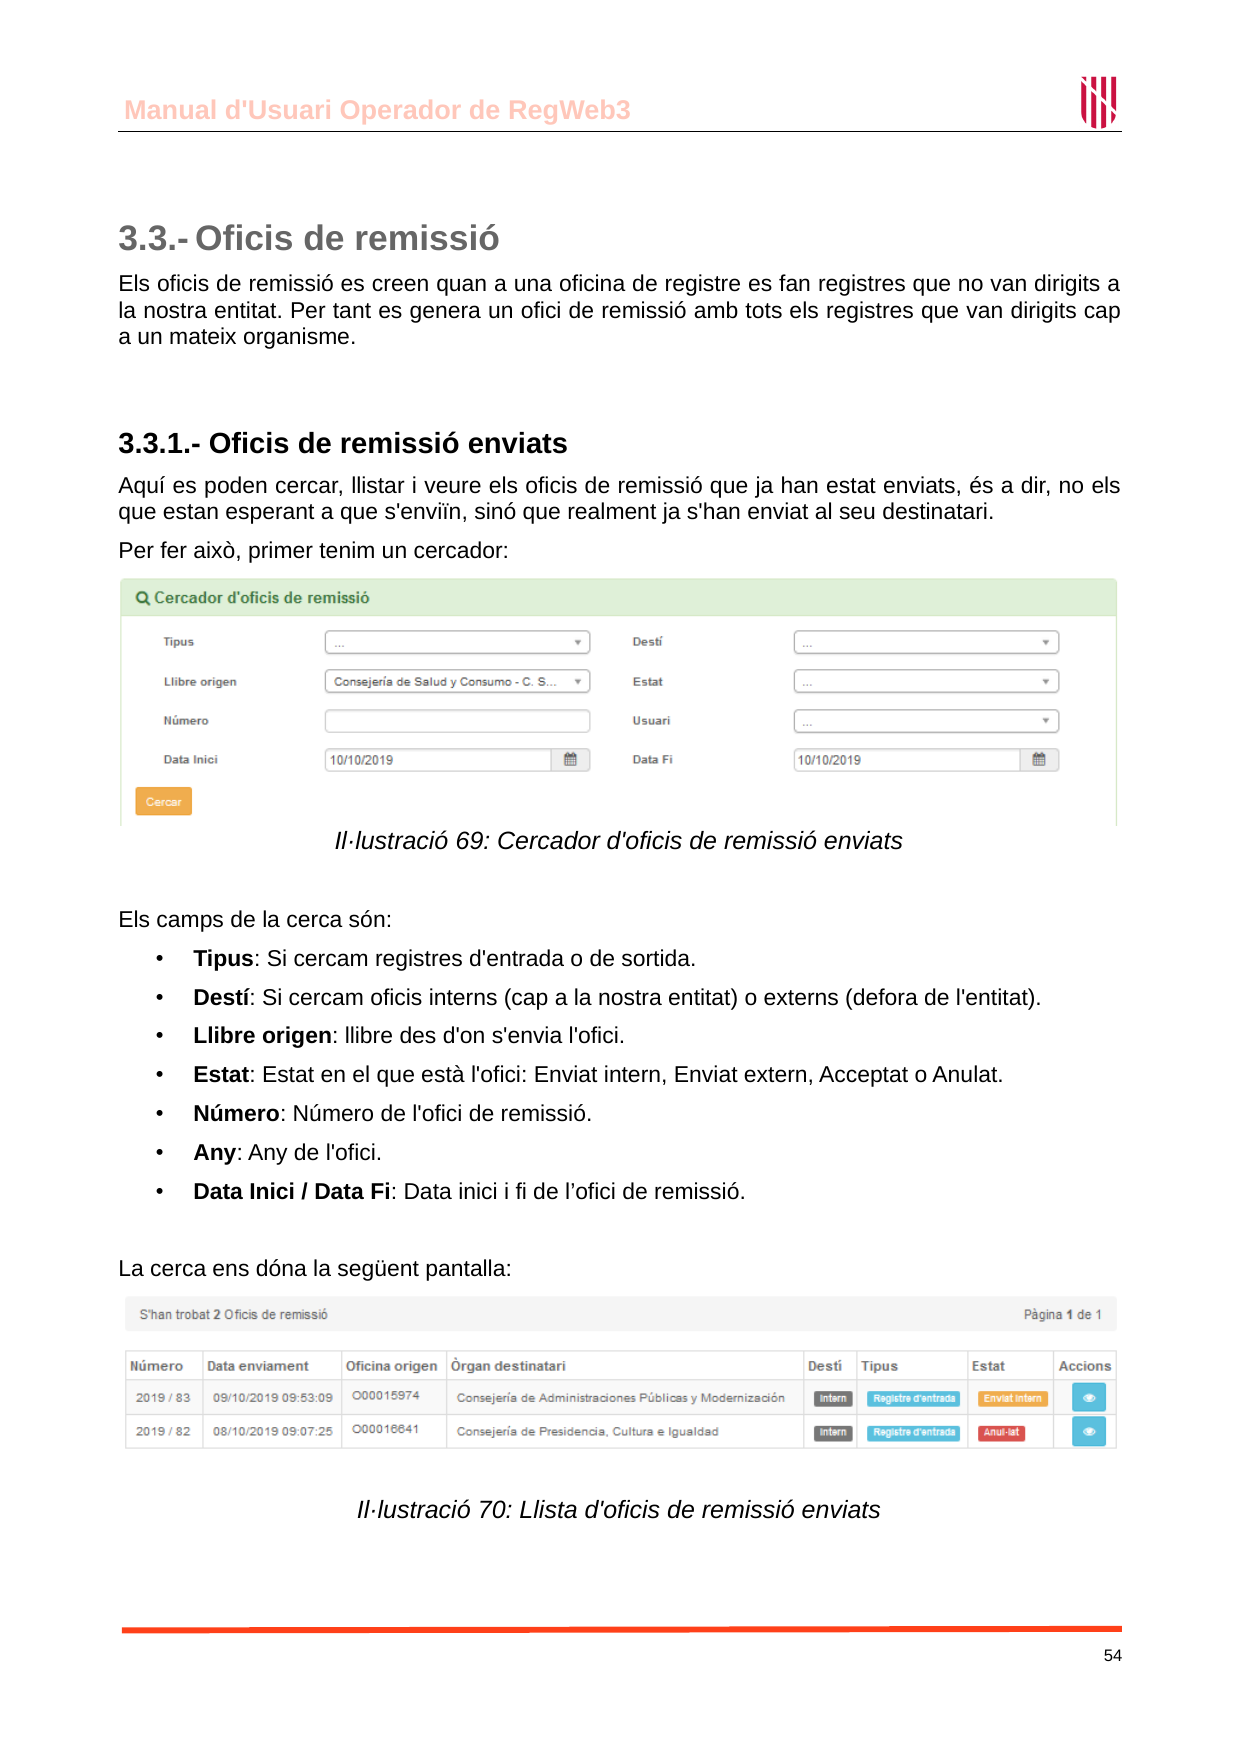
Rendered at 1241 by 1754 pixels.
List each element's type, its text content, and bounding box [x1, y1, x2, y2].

list Data Inici / Data Fi: Data inici i fi de l’ofici de remissió. [156, 1178, 1122, 1204]
picture [118, 1294, 1123, 1456]
list Tipus: Si cercam registres d'entrada o de sortida. [156, 944, 1122, 971]
subtitle Oficis de remissió [118, 217, 1122, 258]
text Els oficis de remissió es creen quan a una oficina de registre es fan registres que no van dirigits a la nostra entitat. Per tant es genera un ofici de remissió amb tots els registres que van dirigits cap a un mateix organisme. [118, 270, 1122, 349]
text Il·lustració 69: Cercador d'oficis de remissió enviats [118, 826, 1122, 854]
text La cerca ens dóna la següent pantalla: [118, 1255, 1122, 1282]
subtitle Oficis de remissió enviats [118, 426, 1122, 459]
list Llibre origen: llibre des d'on s'envia l'ofici. [156, 1022, 1122, 1049]
text Per fer això, primer tenim un cercador: [118, 537, 1122, 563]
list Any: Any de l'ofici. [156, 1139, 1122, 1165]
picture [118, 575, 1123, 826]
text Aquí es poden cercar, llistar i veure els oficis de remissió que ja han estat enviats, és a dir, no els que estan esperant a que s'enviïn, sinó que realment ja s'han enviat al seu destinatari. [118, 472, 1122, 524]
text Il·lustració 70: Llista d'oficis de remissió enviats [118, 1495, 1122, 1524]
text Els camps de la cerca són: [118, 906, 1122, 932]
list Número: Número de l'ofici de remissió. [156, 1100, 1122, 1126]
list Estat: Estat en el que està l'ofici: Enviat intern, Enviat extern, Acceptat o Anulat. [156, 1061, 1122, 1087]
list Destí: Si cercam oficis interns (cap a la nostra entitat) o externs (defora de l'entitat). [156, 983, 1122, 1010]
picture [1078, 74, 1119, 130]
